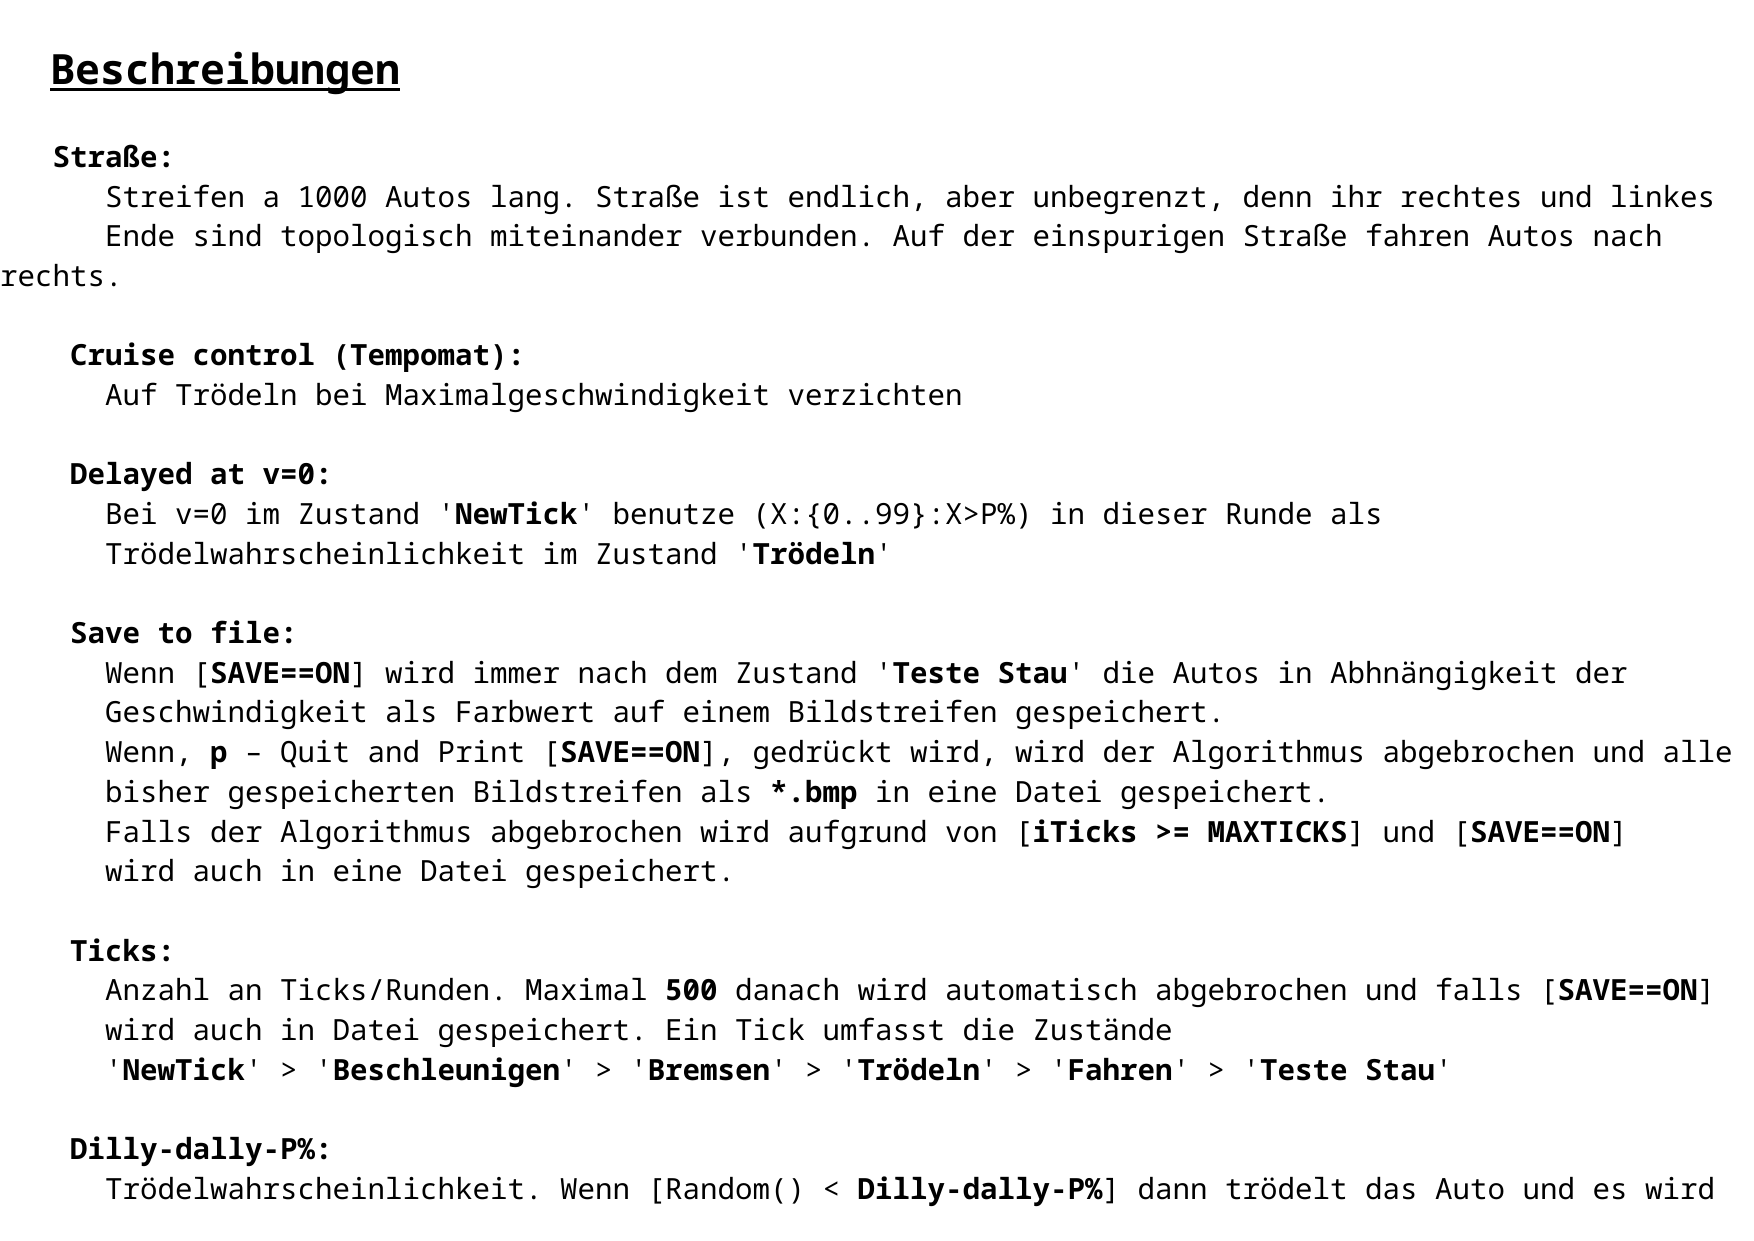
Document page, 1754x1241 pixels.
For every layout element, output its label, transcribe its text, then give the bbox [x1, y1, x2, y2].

text Cruise control (Tempomat): [0, 334, 1754, 374]
text Beschreibungen [0, 40, 1754, 96]
text Ticks: [0, 930, 1754, 969]
text bisher gespeicherten Bildstreifen als *.bmp in eine Datei gespeichert. [0, 771, 1754, 811]
text Delayed at v=0: [0, 454, 1754, 493]
text Bei v=0 im Zustand 'NewTick' benutze (X:{0..99}:X>P%) in dieser Runde als [0, 493, 1754, 533]
text Anzahl an Ticks/Runden. Maximal 500 danach wird automatisch abgebrochen und falls [SAVE==ON] [0, 969, 1754, 1009]
text Falls der Algorithmus abgebrochen wird aufgrund von [iTicks >= MAXTICKS] und [SAVE==ON] [0, 811, 1754, 851]
text Streifen a 1000 Autos lang. Straße ist endlich, aber unbegrenzt, denn ihr rechtes und linkes [0, 176, 1754, 216]
text Geschwindigkeit als Farbwert auf einem Bildstreifen gespeichert. [0, 692, 1754, 731]
text Trödelwahrscheinlichkeit. Wenn [Random() < Dilly-dally-P%] dann trödelt das Auto und es wird [0, 1168, 1754, 1208]
text wird auch in eine Datei gespeichert. [0, 851, 1754, 890]
text Wenn, p – Quit and Print [SAVE==ON], gedrückt wird, wird der Algorithmus abgebrochen und alle [0, 731, 1754, 771]
text Auf Trödeln bei Maximalgeschwindigkeit verzichten [0, 374, 1754, 414]
text 'NewTick' > 'Beschleunigen' > 'Bremsen' > 'Trödeln' > 'Fahren' > 'Teste Stau' [0, 1049, 1754, 1089]
text wird auch in Datei gespeichert. Ein Tick umfasst die Zustände [0, 1009, 1754, 1049]
text Ende sind topologisch miteinander verbunden. Auf der einspurigen Straße fahren Autos nach rechts. [0, 216, 1754, 295]
text Wenn [SAVE==ON] wird immer nach dem Zustand 'Teste Stau' die Autos in Abhnängigkeit der [0, 652, 1754, 692]
text Trödelwahrscheinlichkeit im Zustand 'Trödeln' [0, 533, 1754, 573]
text Save to file: [0, 612, 1754, 652]
text Dilly-dally-P%: [0, 1128, 1754, 1168]
text Straße: [0, 136, 1754, 176]
